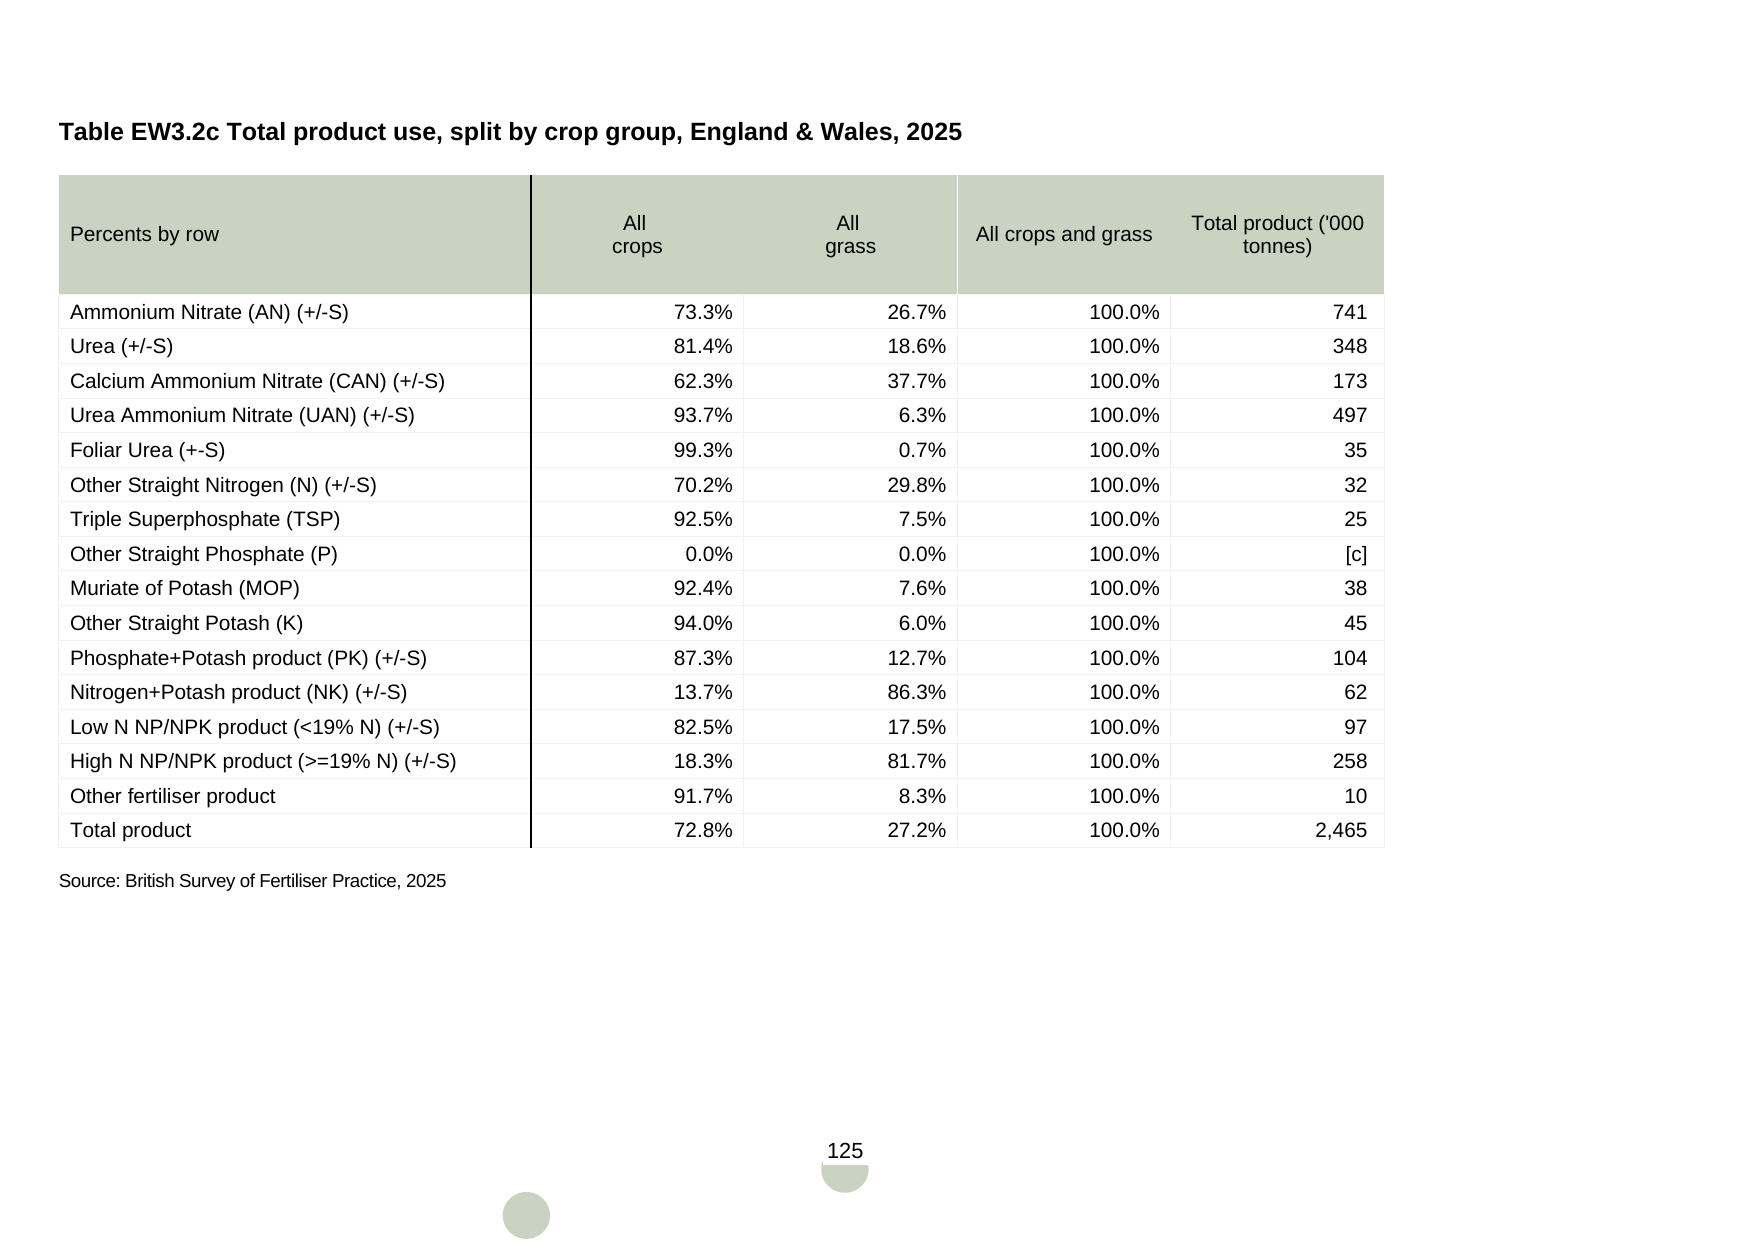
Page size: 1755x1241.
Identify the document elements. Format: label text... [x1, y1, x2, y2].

table_cell Nitrogen+Potash product (NK) (+/-S) [59, 675, 530, 709]
table_cell 100.0% [958, 364, 1170, 397]
table_cell 0.0% [532, 537, 743, 570]
table_cell 100.0% [958, 814, 1170, 847]
table_cell 26.7% [744, 295, 957, 328]
table_cell 6.3% [744, 399, 957, 432]
table_cell 86.3% [744, 675, 957, 709]
table_cell 18.6% [744, 329, 957, 363]
table_cell 45 [1171, 606, 1384, 639]
table_cell Calcium Ammonium Nitrate (CAN) (+/-S) [59, 364, 530, 397]
table_cell 100.0% [958, 399, 1170, 432]
table_cell 17.5% [744, 710, 957, 743]
table_cell 100.0% [958, 329, 1170, 363]
table_cell 104 [1171, 641, 1384, 674]
table_cell 70.2% [532, 468, 743, 501]
table_cell 94.0% [532, 606, 743, 639]
table_cell 173 [1171, 364, 1384, 397]
table_cell 100.0% [958, 779, 1170, 812]
table_cell 100.0% [958, 571, 1170, 605]
table_cell 72.8% [532, 814, 743, 847]
table_cell 100.0% [958, 502, 1170, 536]
table_cell 81.4% [532, 329, 743, 363]
table_cell 92.5% [532, 502, 743, 536]
table_cell 62.3% [532, 364, 743, 397]
table_cell 81.7% [744, 744, 957, 778]
table_header Total product ('000 tonnes) [1171, 175, 1384, 294]
table_cell Low N NP/NPK product (<19% N) (+/-S) [59, 710, 530, 743]
table_cell 6.0% [744, 606, 957, 639]
table_cell 100.0% [958, 710, 1170, 743]
table_cell 92.4% [532, 571, 743, 605]
table_cell 97 [1171, 710, 1384, 743]
table_cell 18.3% [532, 744, 743, 778]
table_cell 29.8% [744, 468, 957, 501]
table_header All crops [532, 175, 744, 294]
table_cell Total product [59, 814, 530, 847]
table_header All grass [744, 175, 957, 294]
table_cell 0.7% [744, 433, 957, 467]
table_cell 13.7% [532, 675, 743, 709]
table_cell 91.7% [532, 779, 743, 812]
table_cell 497 [1171, 399, 1384, 432]
table_cell 73.3% [532, 295, 743, 328]
table_cell Other Straight Phosphate (P) [59, 537, 530, 570]
table_cell 100.0% [958, 295, 1170, 328]
table_cell 100.0% [958, 641, 1170, 674]
table_cell 62 [1171, 675, 1384, 709]
table_cell 87.3% [532, 641, 743, 674]
table_cell 32 [1171, 468, 1384, 501]
table_cell 100.0% [958, 537, 1170, 570]
table_cell 35 [1171, 433, 1384, 467]
table_cell 0.0% [744, 537, 957, 570]
table_cell 741 [1171, 295, 1384, 328]
table_cell Urea (+/-S) [59, 329, 530, 363]
table_cell 99.3% [532, 433, 743, 467]
table_cell Other fertiliser product [59, 779, 530, 812]
text Source: British Survey of Fertiliser Practice, 2025 [58, 870, 1559, 891]
table_cell Triple Superphosphate (TSP) [59, 502, 530, 536]
table_cell Urea Ammonium Nitrate (UAN) (+/-S) [59, 399, 530, 432]
table_cell High N NP/NPK product (>=19% N) (+/-S) [59, 744, 530, 778]
table_cell Muriate of Potash (MOP) [59, 571, 530, 605]
table_cell Foliar Urea (+-S) [59, 433, 530, 467]
table_cell 100.0% [958, 744, 1170, 778]
table_cell 8.3% [744, 779, 957, 812]
table_cell 2,465 [1171, 814, 1384, 847]
table_cell 100.0% [958, 675, 1170, 709]
table_cell 27.2% [744, 814, 957, 847]
table_cell 7.6% [744, 571, 957, 605]
table_cell Other Straight Nitrogen (N) (+/-S) [59, 468, 530, 501]
table_cell 25 [1171, 502, 1384, 536]
table_cell 348 [1171, 329, 1384, 363]
table_cell 258 [1171, 744, 1384, 778]
table_cell 10 [1171, 779, 1384, 812]
table_cell Other Straight Potash (K) [59, 606, 530, 639]
table_cell 82.5% [532, 710, 743, 743]
table_header Percents by row [59, 175, 530, 294]
table_cell 12.7% [744, 641, 957, 674]
table_cell 100.0% [958, 468, 1170, 501]
table_cell 7.5% [744, 502, 957, 536]
table_cell Phosphate+Potash product (PK) (+/-S) [59, 641, 530, 674]
table_cell Ammonium Nitrate (AN) (+/-S) [59, 295, 530, 328]
table_cell [c] [1171, 537, 1384, 570]
table_header All crops and grass [958, 175, 1171, 294]
table_cell 93.7% [532, 399, 743, 432]
subtitle Table EW3.2c Total product use, split by crop group, England & Wales, 2025 [58, 117, 1559, 146]
table_cell 100.0% [958, 433, 1170, 467]
table_cell 100.0% [958, 606, 1170, 639]
table_cell 38 [1171, 571, 1384, 605]
table_cell 37.7% [744, 364, 957, 397]
